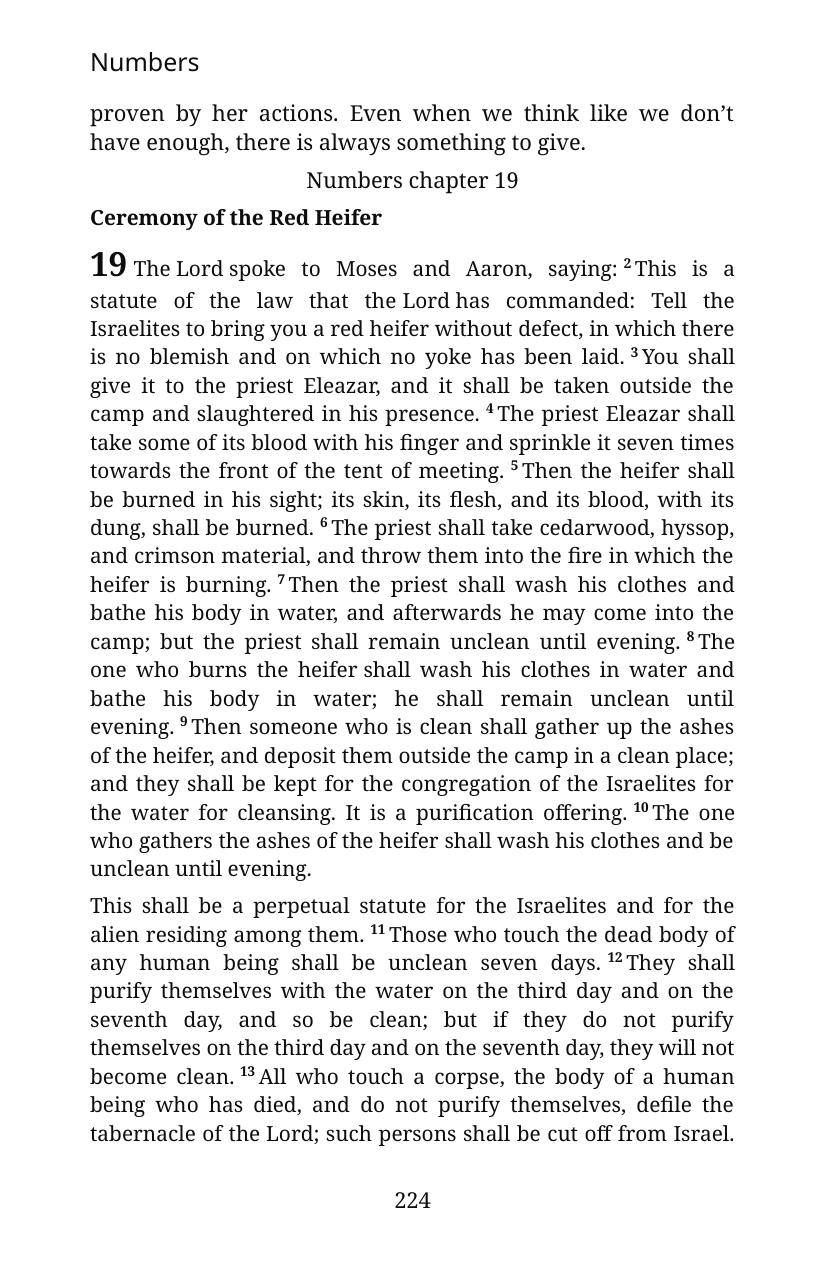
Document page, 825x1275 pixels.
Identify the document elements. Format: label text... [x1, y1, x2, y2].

text This shall be a perpetual statute for the Israelites and for the alien residing among them. 11 Those who touch the dead body of any human being shall be unclean seven days. 12 They shall purify themselves with the water on the third day and on the seventh day, and so be clean; but if they do not purify themselves on the third day and on the seventh day, they will not become clean. 13 All who touch a corpse, the body of a human being who has died, and do not purify themselves, defile the tabernacle of the Lord; such persons shall be cut off from Israel. [90, 891, 735, 1147]
text Numbers chapter 19 [90, 165, 735, 195]
text proven by her actions. Even when we think like we don’t have enough, there is always something to give. [90, 97, 735, 157]
text Ceremony of the Red Heifer [90, 203, 735, 232]
text 19 The Lord spoke to Moses and Aaron, saying: 2 This is a statute of the law that the Lord has commanded: Tell the Israelites to bring you a red heifer without defect, in which there is no blemish and on which no yoke has been laid. 3 You shall give it to the priest Eleazar, and it shall be taken outside the camp and slaughtered in his presence. 4 The priest Eleazar shall take some of its blood with his finger and sprinkle it seven times towards the front of the tent of meeting. 5 Then the heifer shall be burned in his sight; its skin, its flesh, and its blood, with its dung, shall be burned. 6 The priest shall take cedarwood, hyssop, and crimson material, and throw them into the fire in which the heifer is burning. 7 Then the priest shall wash his clothes and bathe his body in water, and afterwards he may come into the camp; but the priest shall remain unclean until evening. 8 The one who burns the heifer shall wash his clothes in water and bathe his body in water; he shall remain unclean until evening. 9 Then someone who is clean shall gather up the ashes of the heifer, and deposit them outside the camp in a clean place; and they shall be kept for the congregation of the Israelites for the water for cleansing. It is a purification offering. 10 The one who gathers the ashes of the heifer shall wash his clothes and be unclean until evening. [90, 240, 735, 883]
